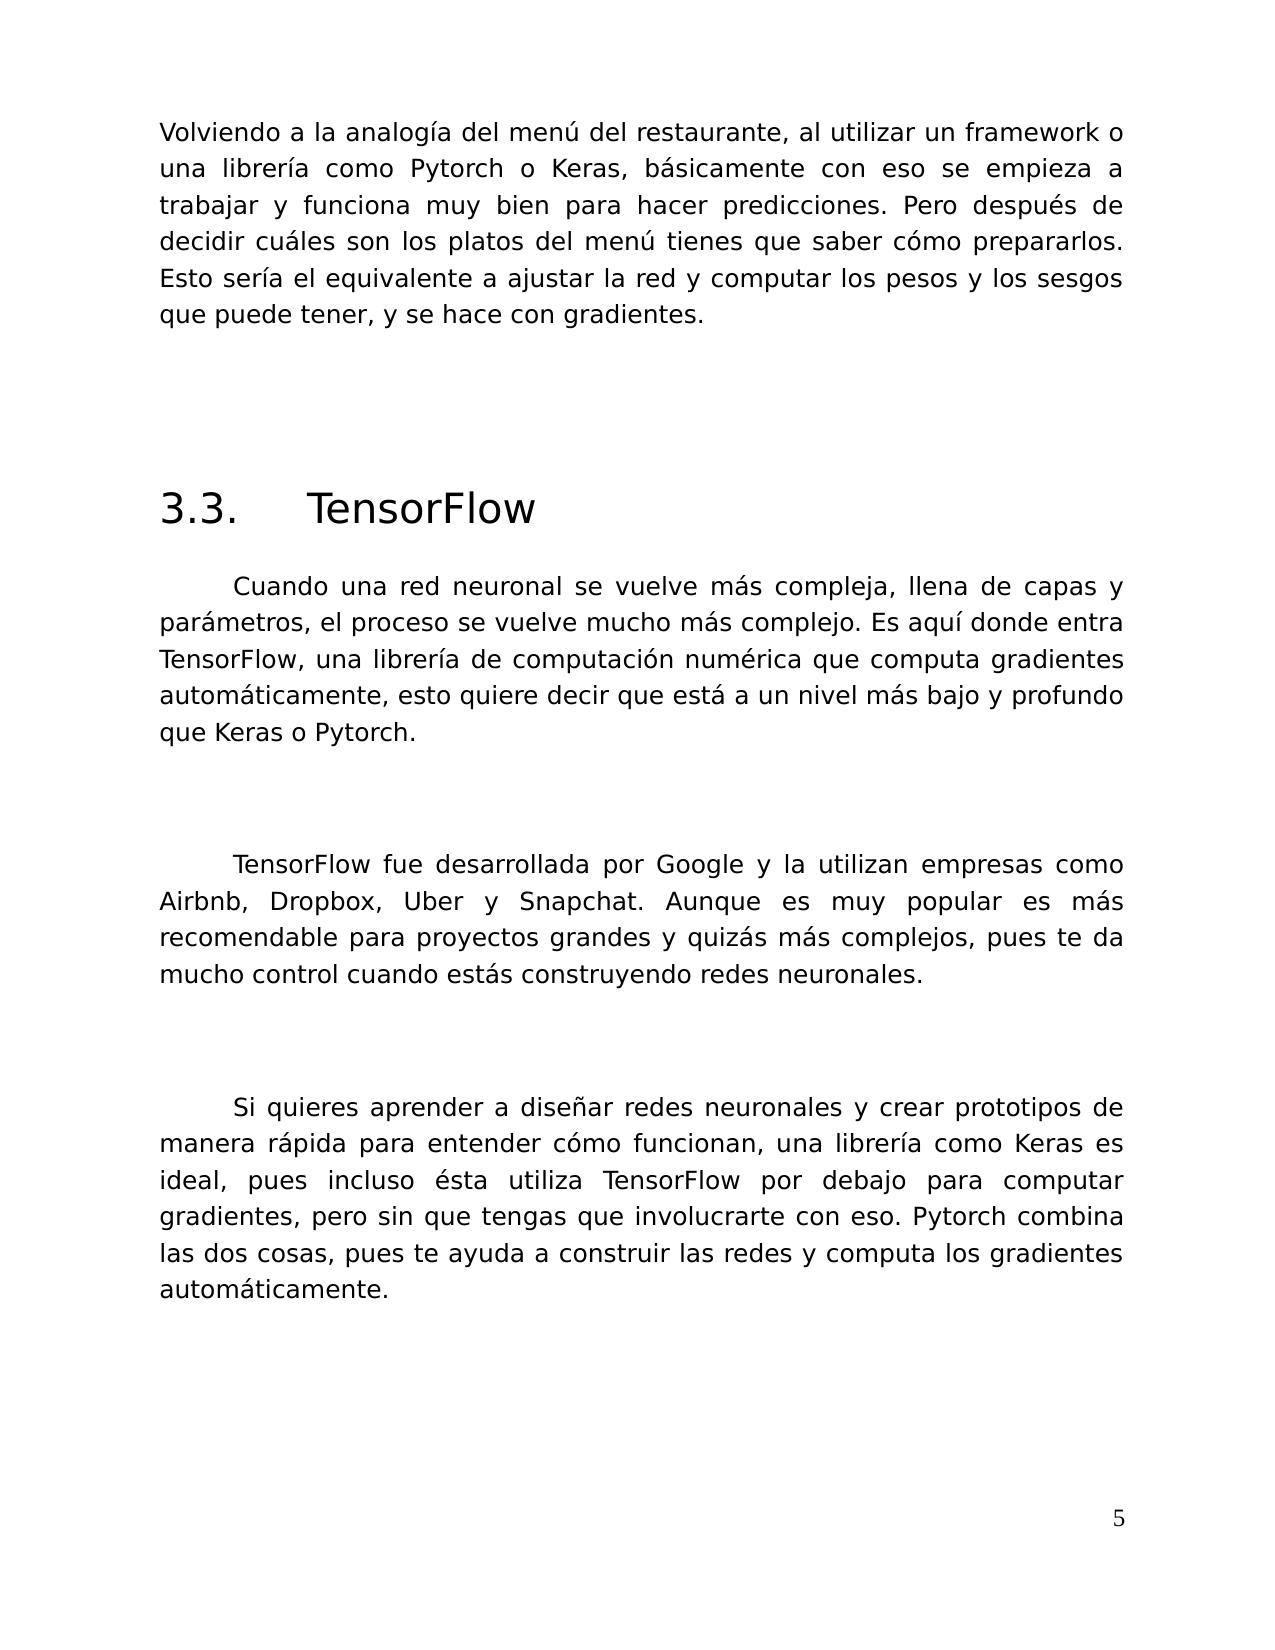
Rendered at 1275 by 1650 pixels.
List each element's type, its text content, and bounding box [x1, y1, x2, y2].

text Cuando una red neuronal se vuelve más compleja, llena de capas y parámetros, el proceso se vuelve mucho más complejo. Es aquí donde entra TensorFlow, una librería de computación numérica que computa gradientes automáticamente, esto quiere decir que está a un nivel más bajo y profundo que Keras o Pytorch. [159, 572, 1125, 747]
text Volviendo a la analogía del menú del restaurante, al utilizar un framework o una librería como Pytorch o Keras, básicamente con eso se empieza a trabajar y funciona muy bien para hacer predicciones. Pero después de decidir cuáles son los platos del menú tienes que saber cómo prepararlos. Esto sería el equivalente a ajustar la red y computar los pesos y los sesgos que puede tener, y se hace con gradientes. [159, 118, 1125, 329]
subtitle TensorFlow [159, 484, 1125, 533]
text TensorFlow fue desarrollada por Google y la utilizan empresas como Airbnb, Dropbox, Uber y Snapchat. Aunque es muy popular es más recomendable para proyectos grandes y quizás más complejos, pues te da mucho control cuando estás construyendo redes neuronales. [159, 851, 1125, 989]
text Si quieres aprender a diseñar redes neuronales y crear prototipos de manera rápida para entender cómo funcionan, una librería como Keras es ideal, pues incluso ésta utiliza TensorFlow por debajo para computar gradientes, pero sin que tengas que involucrarte con eso. Pytorch combina las dos cosas, pues te ayuda a construir las redes y computa los gradientes automáticamente. [159, 1093, 1125, 1304]
